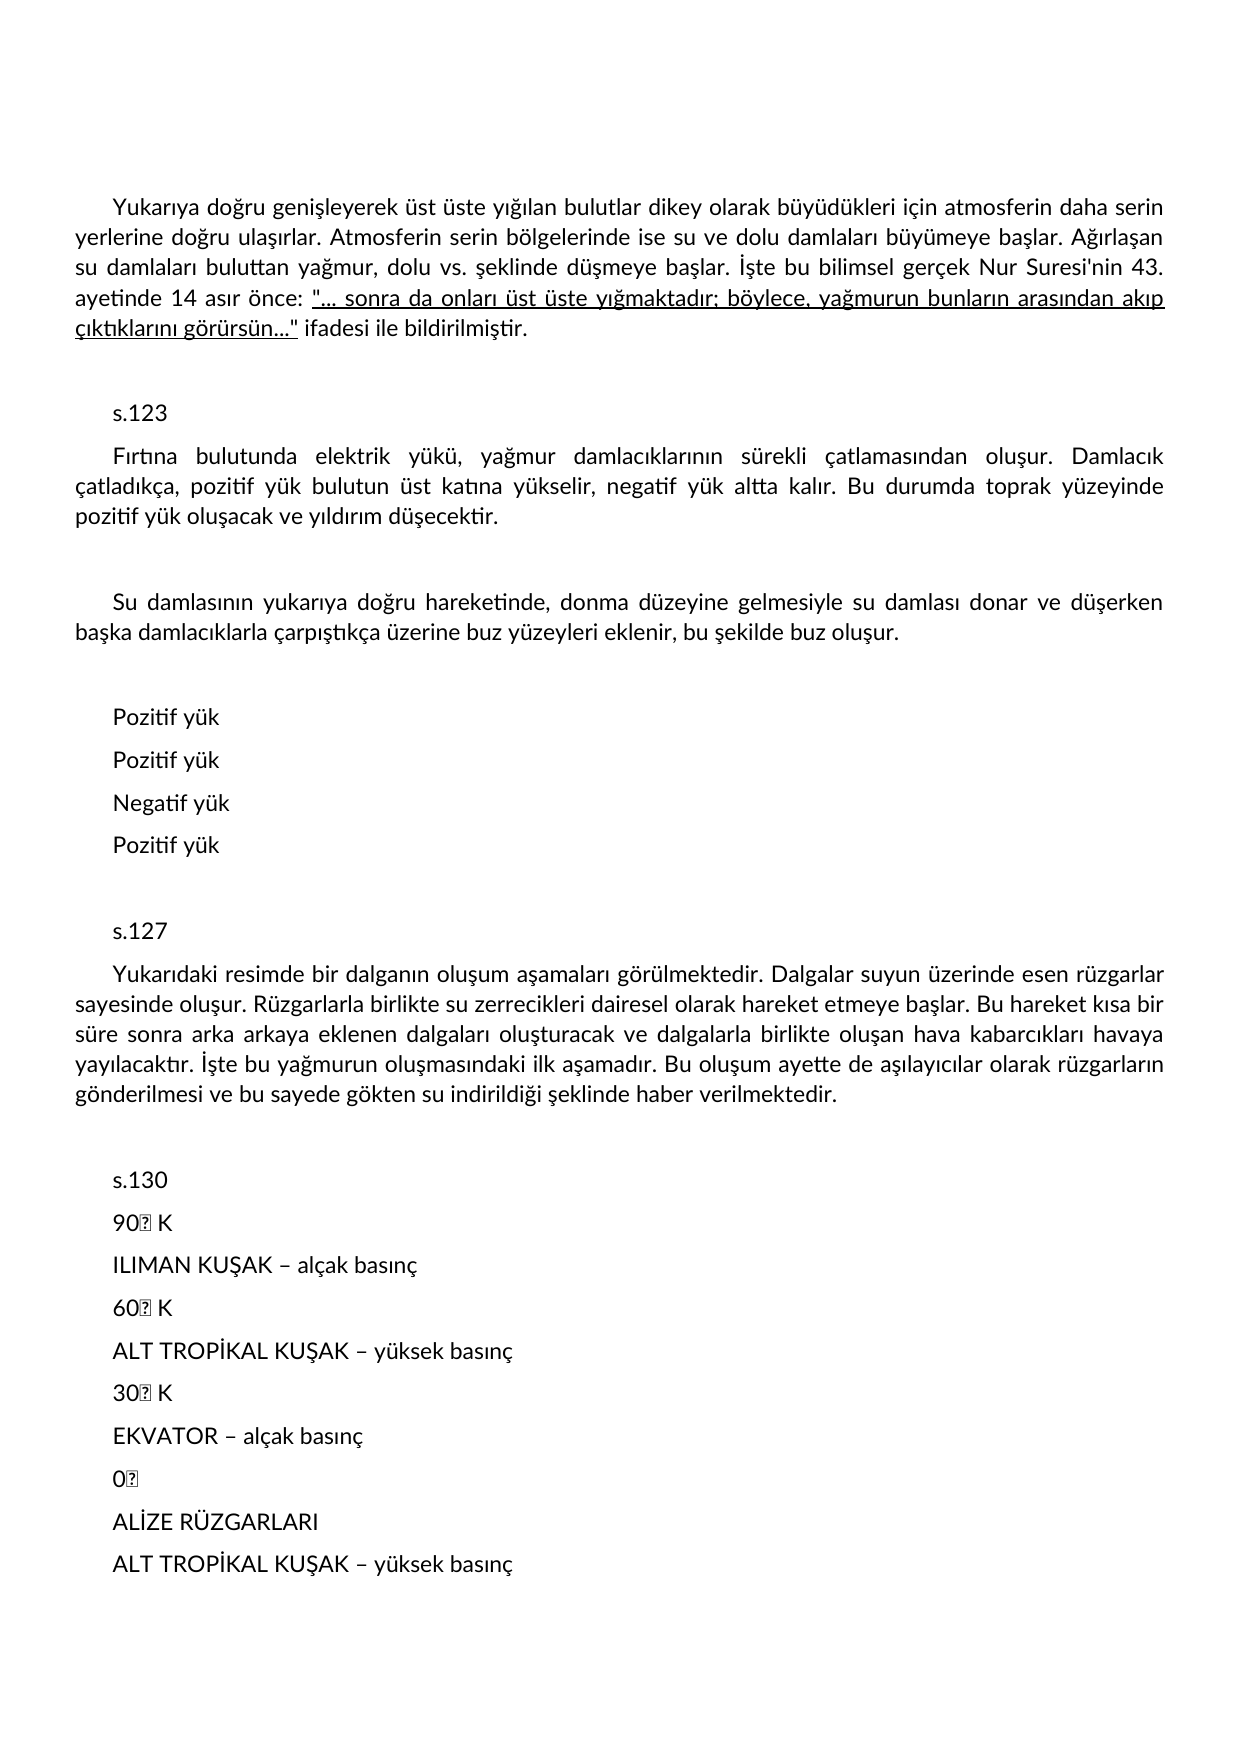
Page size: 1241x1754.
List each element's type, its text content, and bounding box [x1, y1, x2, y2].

text ILIMAN KUŞAK – alçak basınç [75, 1251, 1165, 1278]
text Yukarıdaki resimde bir dalganın oluşum aşamaları görülmektedir. Dalgalar suyun üzerinde esen rüzgarlar sayesinde oluşur. Rüzgarlarla birlikte su zerrecikleri dairesel olarak hareket etmeye başlar. Bu hareket kısa bir süre sonra arka arkaya eklenen dalgaları oluşturacak ve dalgalarla birlikte oluşan hava kabarcıkları havaya yayılacaktır. İşte bu yağmurun oluşmasındaki ilk aşamadır. Bu oluşum ayette de aşılayıcılar olarak rüzgarların gönderilmesi ve bu sayede gökten su indirildiği şeklinde haber verilmektedir. [75, 959, 1165, 1108]
text 90 K [75, 1208, 1165, 1236]
text Negatif yük [75, 788, 1165, 816]
text s.123 [75, 399, 1165, 426]
text Su damlasının yukarıya doğru hareketinde, donma düzeyine gelmesiyle su damlası donar ve düşerken başka damlacıklarla çarpıştıkça üzerine buz yüzeyleri eklenir, bu şekilde buz oluşur. [75, 587, 1165, 645]
text ALİZE RÜZGARLARI [75, 1507, 1165, 1535]
text Pozitif yük [75, 746, 1165, 773]
text s.130 [75, 1166, 1165, 1193]
text EKVATOR – alçak basınç [75, 1422, 1165, 1449]
text Yukarıya doğru genişleyerek üst üste yığılan bulutlar dikey olarak büyüdükleri için atmosferin daha serin yerlerine doğru ulaşırlar. Atmosferin serin bölgelerinde ise su ve dolu damlaları büyümeye başlar. Ağırlaşan su damlaları buluttan yağmur, dolu vs. şeklinde düşmeye başlar. İşte bu bilimsel gerçek Nur Suresi'nin 43. ayetinde 14 asır önce: "... sonra da onları üst üste yığmaktadır; böylece, yağmurun bunların arasından akıp çıktıklarını görürsün..." ifadesi ile bildirilmiştir. [75, 193, 1165, 341]
text ALT TROPİKAL KUŞAK – yüksek basınç [75, 1550, 1165, 1577]
text ALT TROPİKAL KUŞAK – yüksek basınç [75, 1336, 1165, 1364]
text 30 K [75, 1379, 1165, 1407]
text Fırtına bulutunda elektrik yükü, yağmur damlacıklarının sürekli çatlamasından oluşur. Damlacık çatladıkça, pozitif yük bulutun üst katına yükselir, negatif yük altta kalır. Bu durumda toprak yüzeyinde pozitif yük oluşacak ve yıldırım düşecektir. [75, 442, 1165, 529]
text 60 K [75, 1294, 1165, 1321]
text 0 [75, 1464, 1165, 1492]
text Pozitif yük [75, 831, 1165, 859]
text Pozitif yük [75, 703, 1165, 731]
text s.127 [75, 917, 1165, 944]
